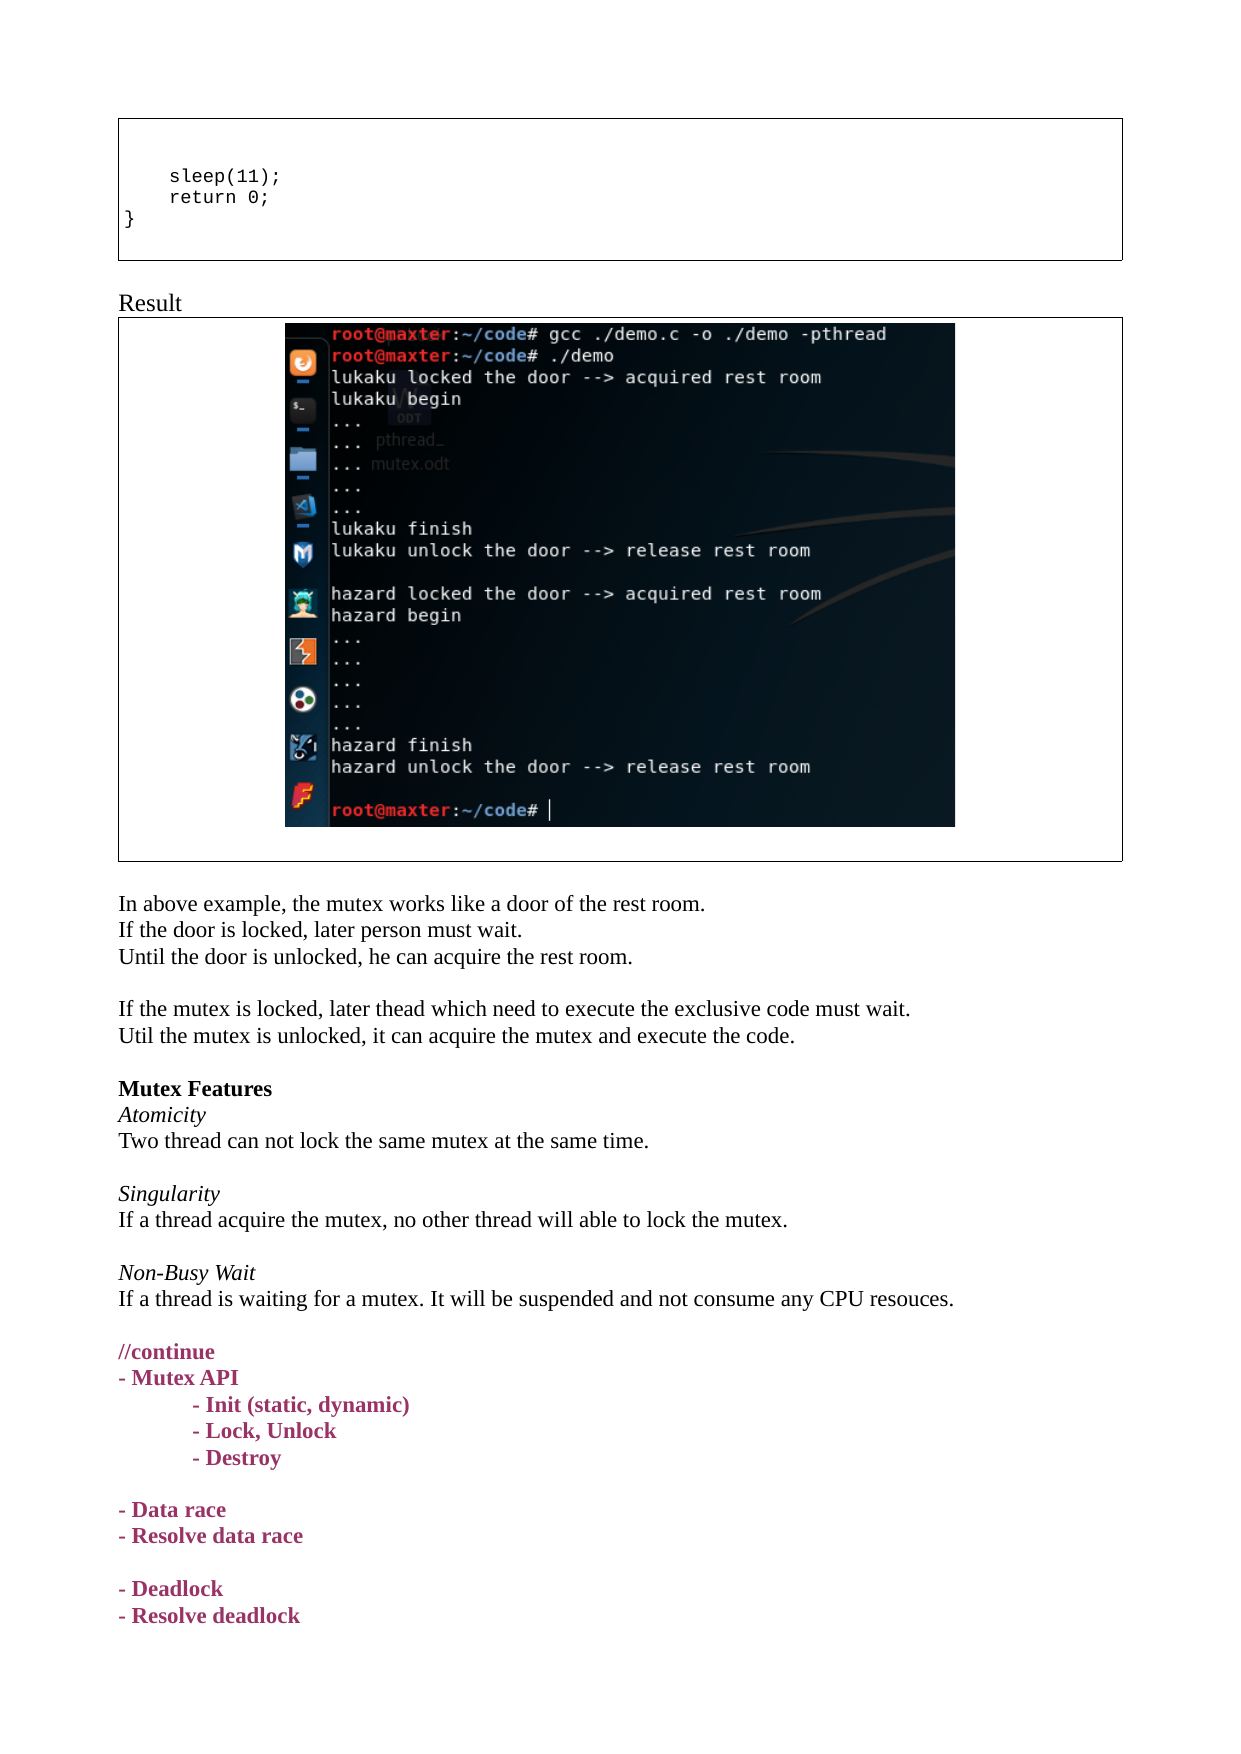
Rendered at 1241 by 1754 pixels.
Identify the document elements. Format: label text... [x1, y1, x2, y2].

text - Init (static, dynamic) [118, 1391, 1122, 1417]
text Two thread can not lock the same mutex at the same time. [118, 1127, 1122, 1154]
text - Resolve deadlock [118, 1602, 1122, 1628]
text - Resolve data race [118, 1523, 1122, 1549]
text If the mutex is locked, later thead which need to execute the exclusive code must wait. [118, 996, 1122, 1022]
text In above example, the mutex works like a door of the rest room. [118, 890, 1122, 916]
text If a thread acquire the mutex, no other thread will able to lock the mutex. [118, 1206, 1122, 1233]
text - Data race [118, 1496, 1122, 1523]
text If the door is locked, later person must wait. [118, 916, 1122, 943]
text Mutex Features [118, 1074, 1122, 1101]
table_header sleep(11); return 0; } [119, 119, 1122, 259]
text //continue [118, 1338, 1122, 1364]
text If a thread is waiting for a mutex. It will be suspended and not consume any CPU resouces. [118, 1285, 1122, 1312]
text Non-Busy Wait [118, 1259, 1122, 1285]
text - Mutex API [118, 1364, 1122, 1391]
table_header [119, 318, 1122, 861]
text Atomicity [118, 1101, 1122, 1127]
text Util the mutex is unlocked, it can acquire the mutex and execute the code. [118, 1022, 1122, 1048]
text - Deadlock [118, 1575, 1122, 1602]
text Result [118, 288, 1122, 317]
text Singularity [118, 1180, 1122, 1206]
text - Lock, Unlock [118, 1417, 1122, 1443]
text Until the door is unlocked, he can acquire the rest room. [118, 943, 1122, 969]
text - Destroy [118, 1443, 1122, 1470]
picture [285, 323, 956, 827]
